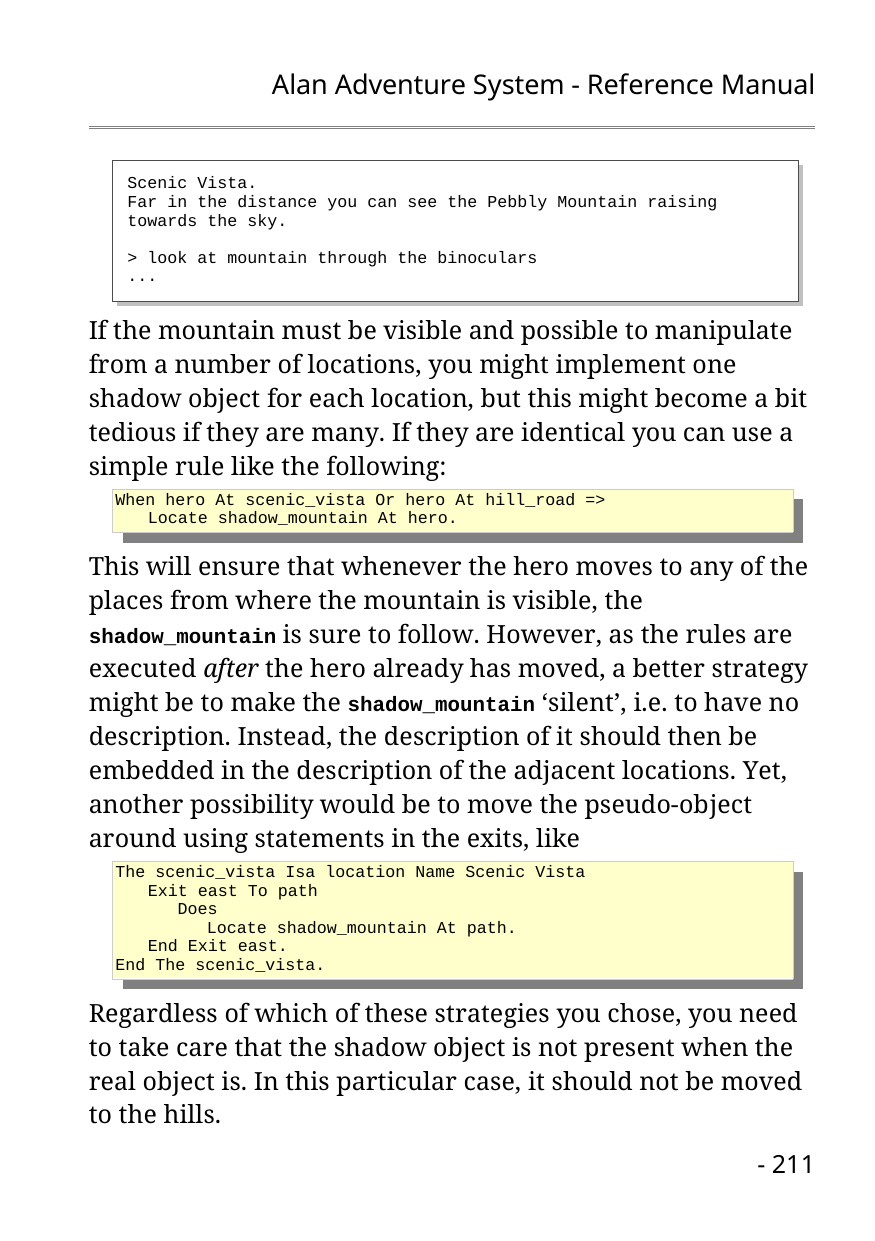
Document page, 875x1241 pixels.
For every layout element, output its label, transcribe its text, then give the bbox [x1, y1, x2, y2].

text This will ensure that whenever the hero moves to any of the places from where the mountain is visible, the shadow_mountain is sure to follow. However, as the rules are executed after the hero already has moved, a better strategy might be to make the shadow_mountain ‘silent’, i.e. to have no descrip­tion. Instead, the description of it should then be embedded in the description of the adjacent locations. Yet, another possibility would be to move the pseudo-ob­ject around using statements in the exits, like [88, 549, 815, 855]
text When hero At scenic_vista Or hero At hill_road => Locate shadow_mountain At hero. [113, 490, 793, 532]
text The scenic_vista Isa location Name Scenic Vista Exit east To path Does Locate shadow_mountain At path. End Exit east. End The scenic_vista. [113, 862, 793, 978]
text If the mountain must be visible and possible to manipulate from a number of locations, you might implement one shadow object for each location, but this might become a bit tedious if they are many. If they are identical you can use a simple rule like the following: [88, 313, 815, 482]
text Regardless of which of these strategies you chose, you need to take care that the shadow object is not present when the real object is. In this particular case, it should not be moved to the hills. [88, 996, 815, 1131]
text Scenic Vista. Far in the distance you can see the Pebbly Mountain raising towards the sky. > look at mountain through the binoculars ... [113, 161, 798, 301]
